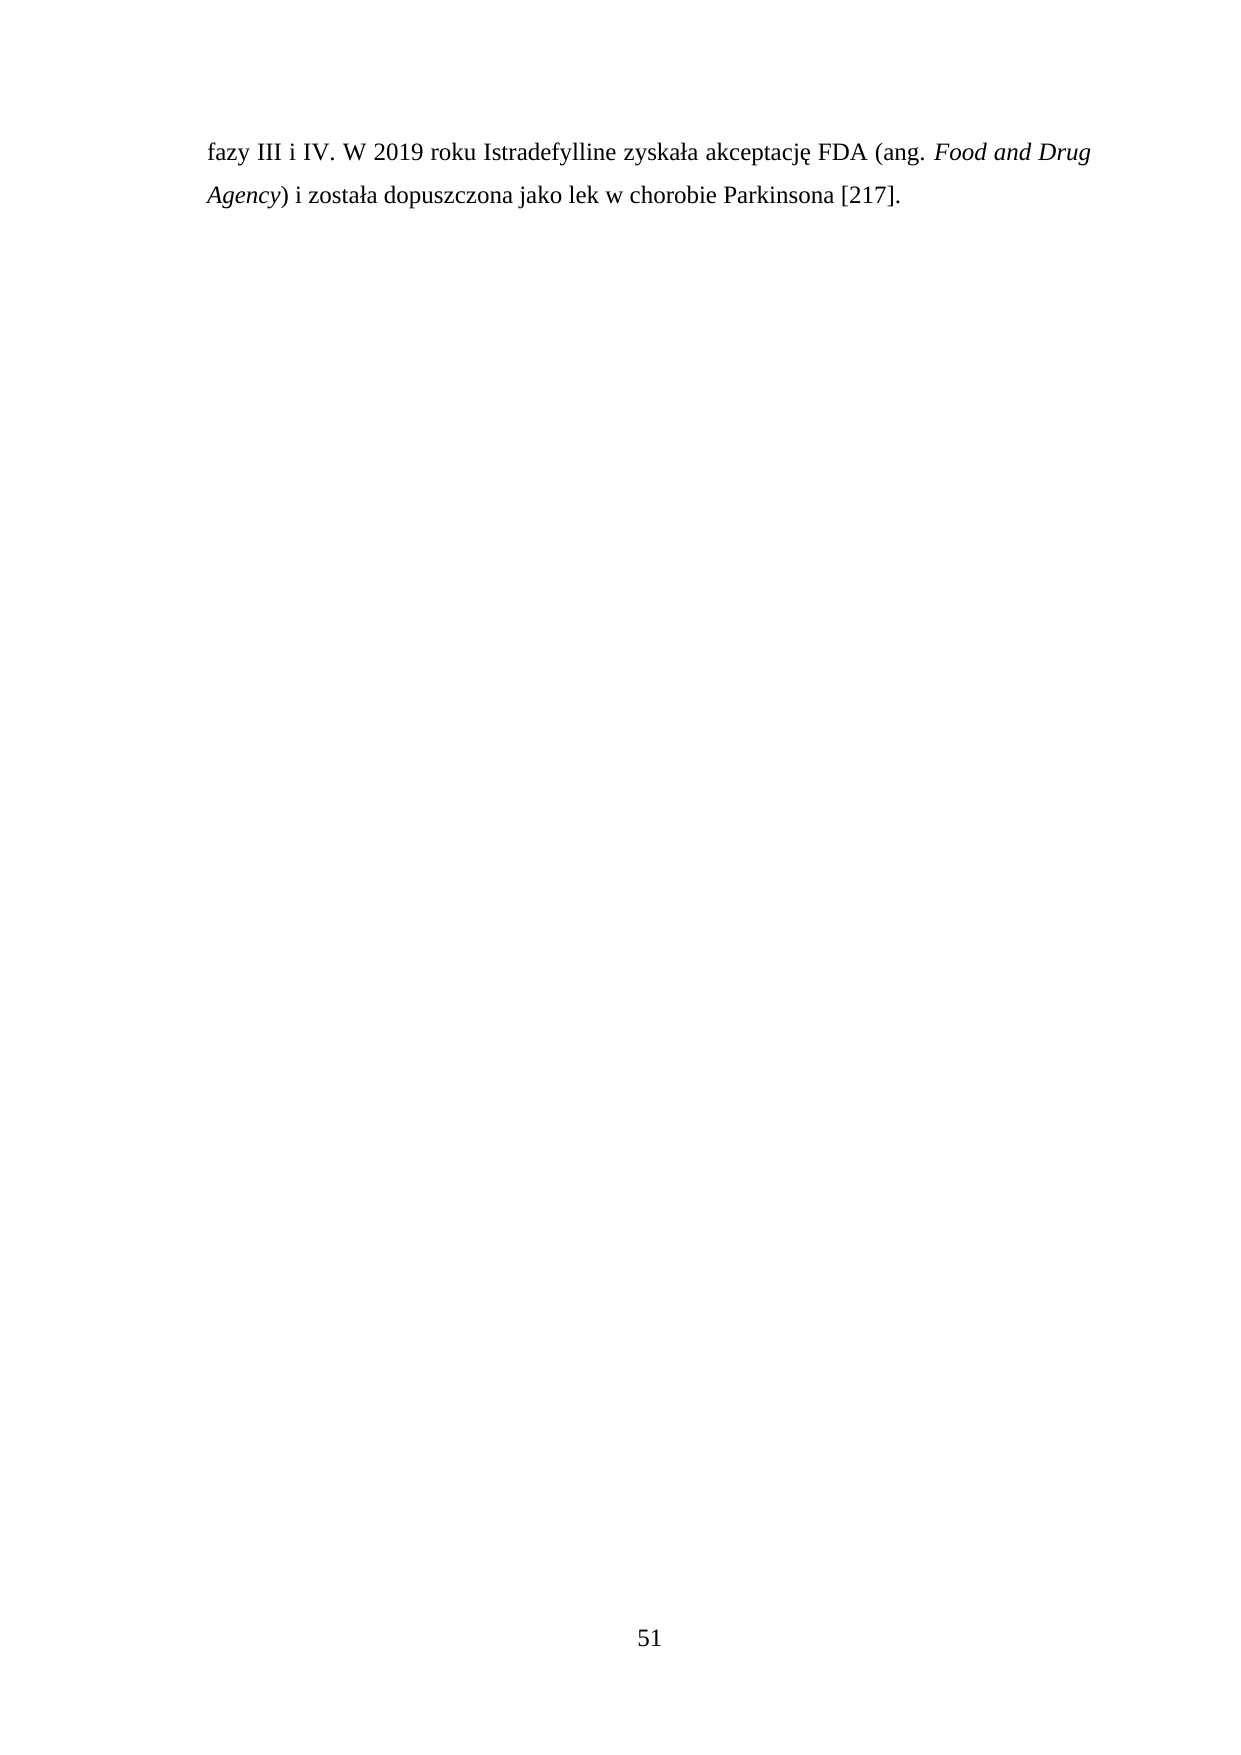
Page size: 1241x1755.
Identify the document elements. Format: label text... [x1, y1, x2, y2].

text fazy III i IV. W 2019 roku Istradefylline zyskała akceptację FDA (ang. Food and Drug Agency) i została dopuszczona jako lek w chorobie Parkinsona [217]. [207, 137, 1093, 209]
